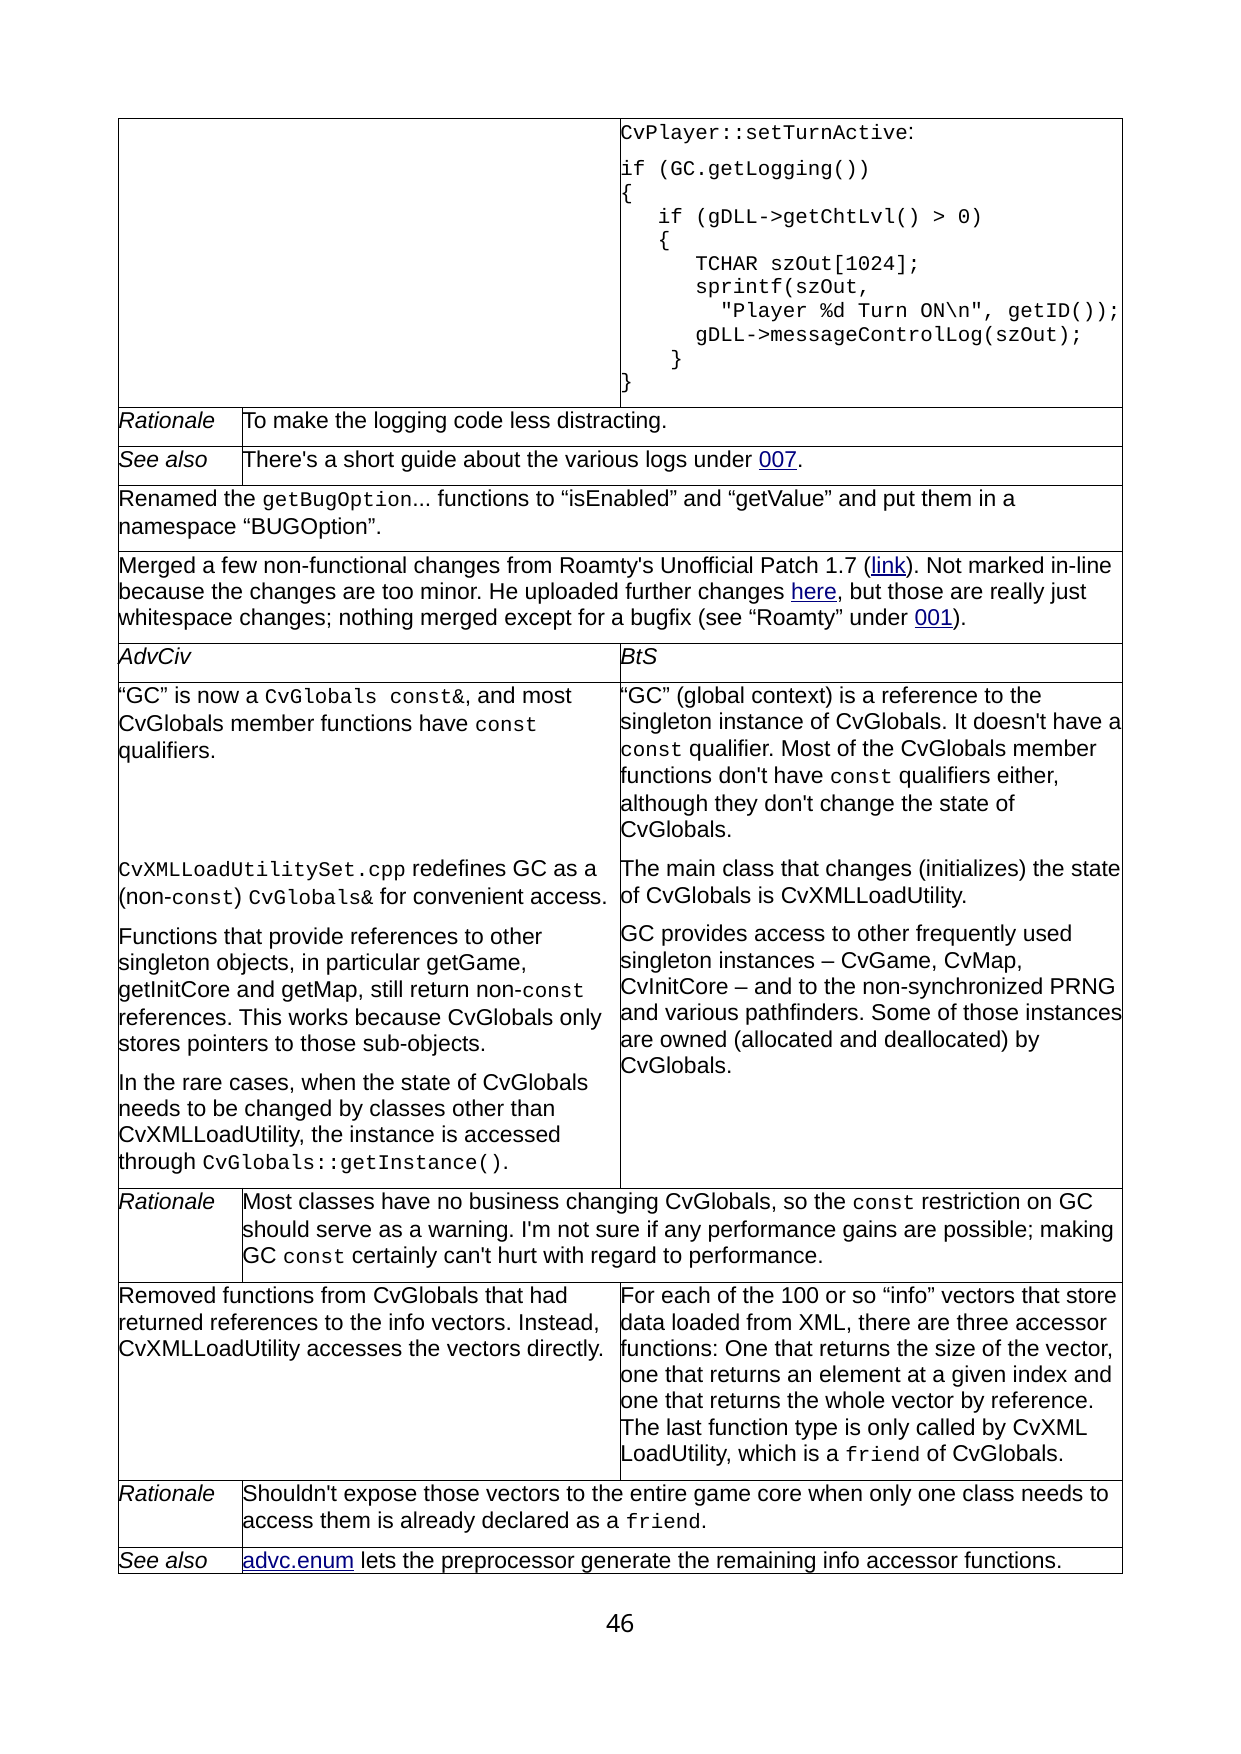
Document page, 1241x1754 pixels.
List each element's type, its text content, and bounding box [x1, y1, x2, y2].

table_cell CvPlayer::setTurnActive: if (GC.getLogging()) { if (gDLL->getChtLvl() > 0) { TCHAR szOut[1024]; sprintf(szOut, "Player %d Turn ON\n", getID()); gDLL->messageControlLog(szOut); } } [621, 119, 1122, 407]
table_cell AdvCiv [119, 644, 620, 682]
table_cell See also [119, 1548, 242, 1573]
table_cell To make the logging code less distracting. [243, 408, 1122, 446]
table_cell [119, 119, 620, 407]
table_cell Removed functions from CvGlobals that had returned references to the info vectors. Instead, CvXMLLoadUtility accesses the vectors directly. [119, 1283, 620, 1480]
table_cell For each of the 100 or so “info” vectors that store data loaded from XML, there are three accessor functions: One that returns the size of the vector, one that returns an element at a given index and one that returns the whole vector by reference. The last function type is only called by CvXML LoadUtility, which is a friend of CvGlobals. [621, 1283, 1122, 1480]
table_cell There's a short guide about the various logs under 007. [243, 447, 1122, 485]
table_cell Most classes have no business changing CvGlobals, so the const restriction on GC should serve as a warning. I'm not sure if any performance gains are possible; making GC const certainly can't hurt with regard to performance. [243, 1189, 1122, 1282]
table_cell “GC” is now a CvGlobals const&, and most CvGlobals member functions have const qualifiers. CvXMLLoadUtilitySet.cpp redefines GC as a (non-const) CvGlobals& for convenient access. Functions that provide references to other singleton objects, in particular getGame, getInitCore and getMap, still return non-const references. This works because CvGlobals only stores pointers to those sub-objects. In the rare cases, when the state of CvGlobals needs to be changed by classes other than CvXMLLoadUtility, the instance is accessed through CvGlobals::getInstance(). [119, 683, 620, 1188]
table_cell Merged a few non-functional changes from Roamty's Unofficial Patch 1.7 (link). Not marked in-line because the changes are too minor. He uploaded further changes here, but those are really just whitespace changes; nothing merged except for a bugfix (see “Roamty” under 001). [119, 552, 1122, 643]
table_cell Rationale [119, 1189, 242, 1282]
table_cell Renamed the getBugOption... functions to “isEnabled” and “getValue” and put them in a namespace “BUGOption”. [119, 486, 1122, 551]
table_cell Rationale [119, 408, 242, 446]
table_cell advc.enum lets the preprocessor generate the remaining info accessor functions. [243, 1548, 1122, 1573]
table_cell See also [119, 447, 242, 485]
table_cell BtS [621, 644, 1122, 682]
table_cell “GC” (global context) is a reference to the singleton instance of CvGlobals. It doesn't have a const qualifier. Most of the CvGlobals member functions don't have const qualifiers either, although they don't change the state of CvGlobals. The main class that changes (initializes) the state of CvGlobals is CvXMLLoadUtility. GC provides access to other frequently used singleton instances – CvGame, CvMap, CvInitCore – and to the non-synchronized PRNG and various pathfinders. Some of those instances are owned (allocated and deallocated) by CvGlobals. [621, 683, 1122, 1188]
table_cell Shouldn't expose those vectors to the entire game core when only one class needs to access them is already declared as a friend. [243, 1481, 1122, 1547]
table_cell Rationale [119, 1481, 242, 1547]
